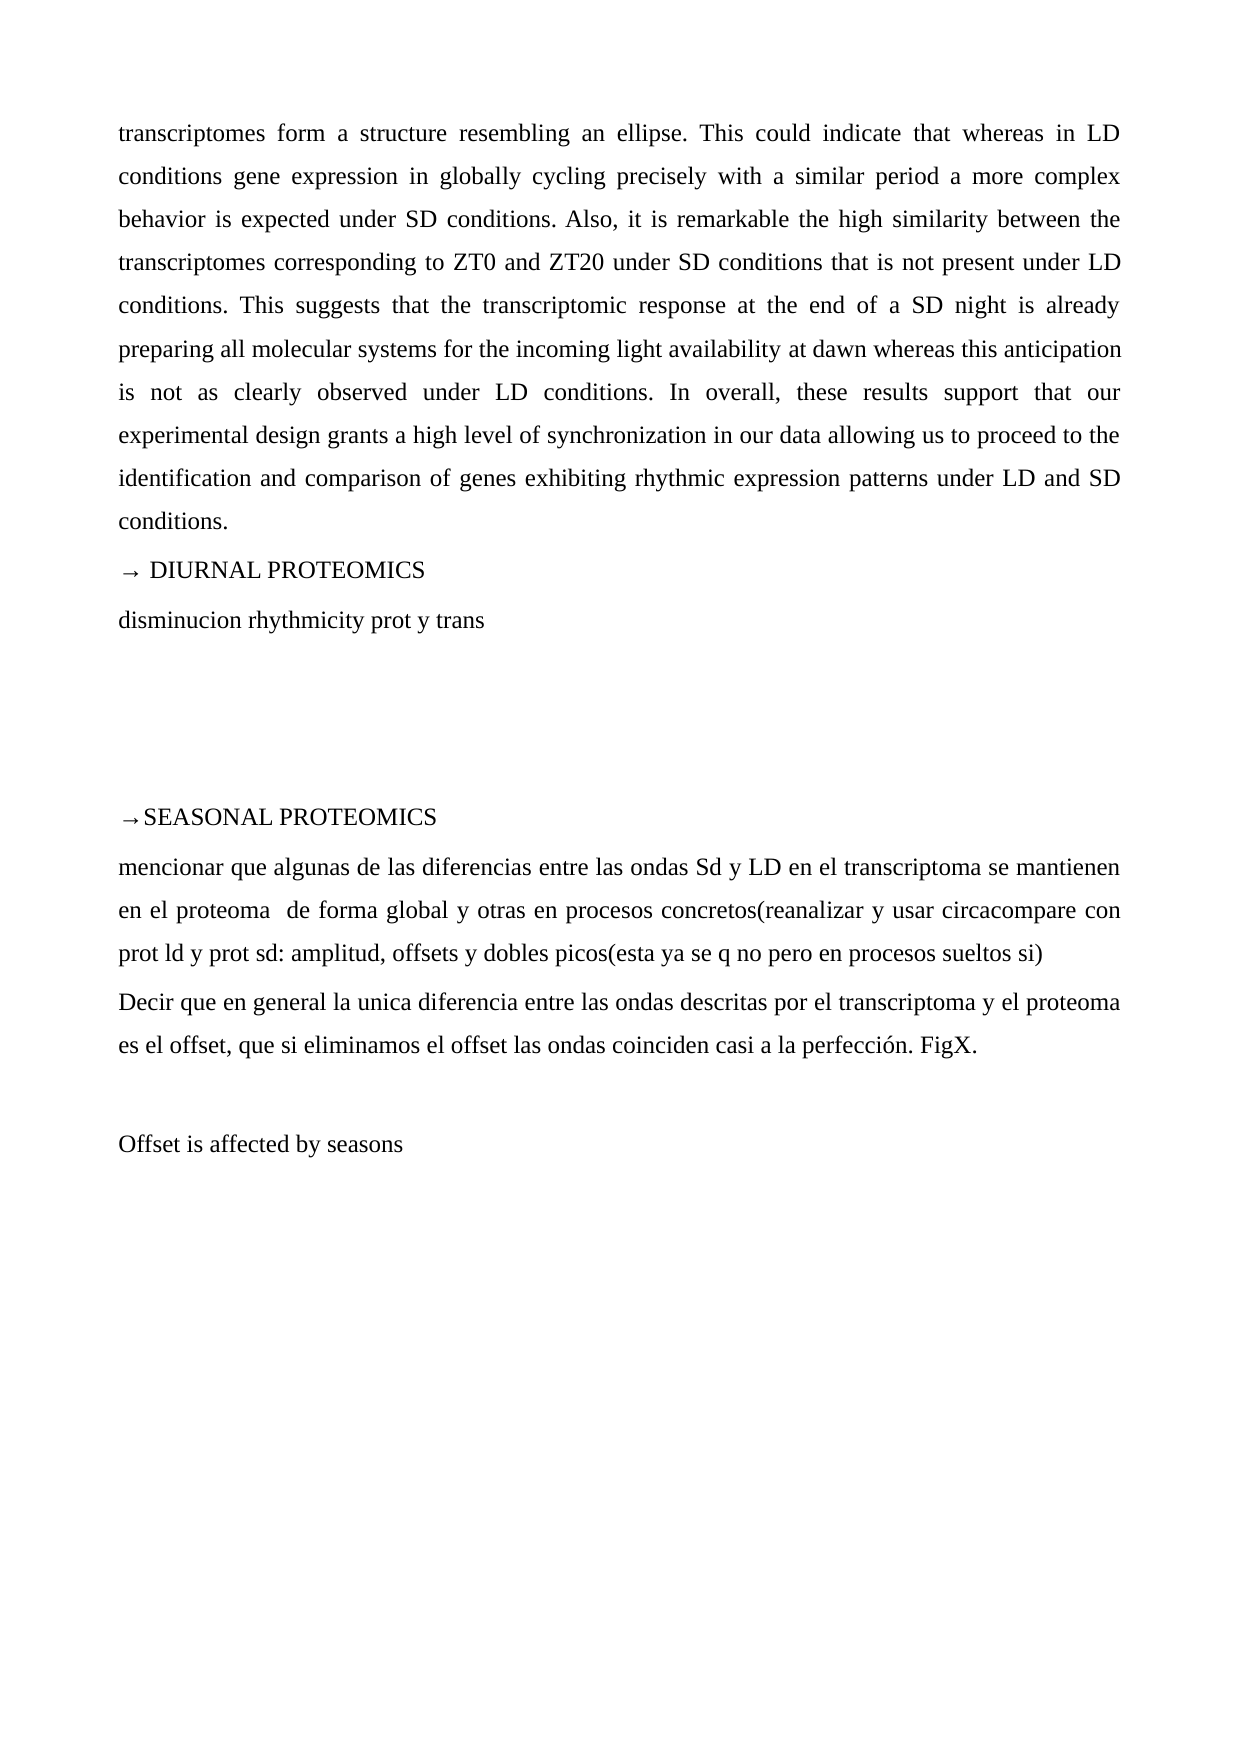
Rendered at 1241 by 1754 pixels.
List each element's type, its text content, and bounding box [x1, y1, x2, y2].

text →SEASONAL PROTEOMICS [118, 802, 1122, 831]
text Decir que en general la unica diferencia entre las ondas descritas por el transcriptoma y el proteoma es el offset, que si eliminamos el offset las ondas coinciden casi a la perfección. FigX. [118, 987, 1122, 1059]
text mencionar que algunas de las diferencias entre las ondas Sd y LD en el transcriptoma se mantienen en el proteoma de forma global y otras en procesos concretos(reanalizar y usar circacompare con prot ld y prot sd: amplitud, offsets y dobles picos(esta ya se q no pero en procesos sueltos si) [118, 852, 1122, 967]
text disminucion rhythmicity prot y trans [118, 605, 1122, 634]
text Offset is affected by seasons [118, 1129, 1122, 1158]
text transcriptomes form a structure resembling an ellipse. This could indicate that whereas in LD conditions gene expression in globally cycling precisely with a similar period a more complex behavior is expected under SD conditions. Also, it is remarkable the high similarity between the transcriptomes corresponding to ZT0 and ZT20 under SD conditions that is not present under LD conditions. This suggests that the transcriptomic response at the end of a SD night is already preparing all molecular systems for the incoming light availability at dawn whereas this anticipation is not as clearly observed under LD conditions. In overall, these results support that our experimental design grants a high level of synchronization in our data allowing us to proceed to the identification and comparison of genes exhibiting rhythmic expression patterns under LD and SD conditions. [118, 118, 1122, 535]
text → DIURNAL PROTEOMICS [118, 556, 1122, 584]
